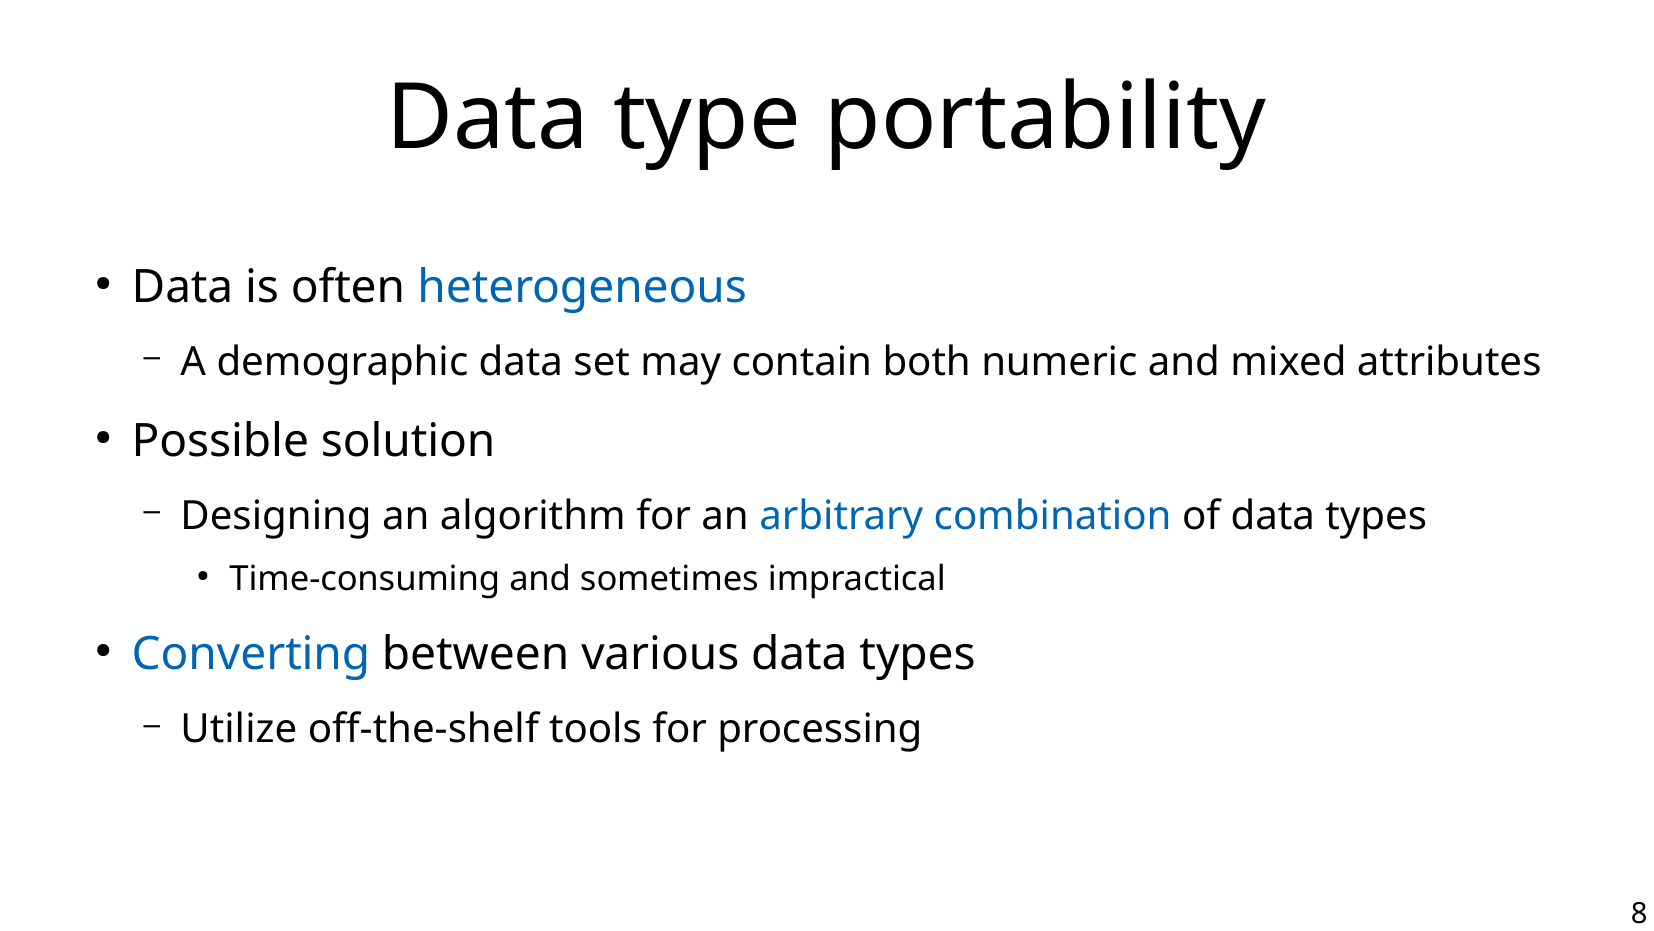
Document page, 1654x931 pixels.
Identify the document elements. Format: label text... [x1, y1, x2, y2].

list Data is often heterogeneous A demographic data set may contain both numeric and mixed attributes Possible solution Designing an algorithm for an arbitrary combination of data types Time-consuming and sometimes impractical Converting between various data types Utilize off-the-shelf tools for processing [82, 253, 1571, 793]
title Data type portability [82, 1, 1571, 226]
